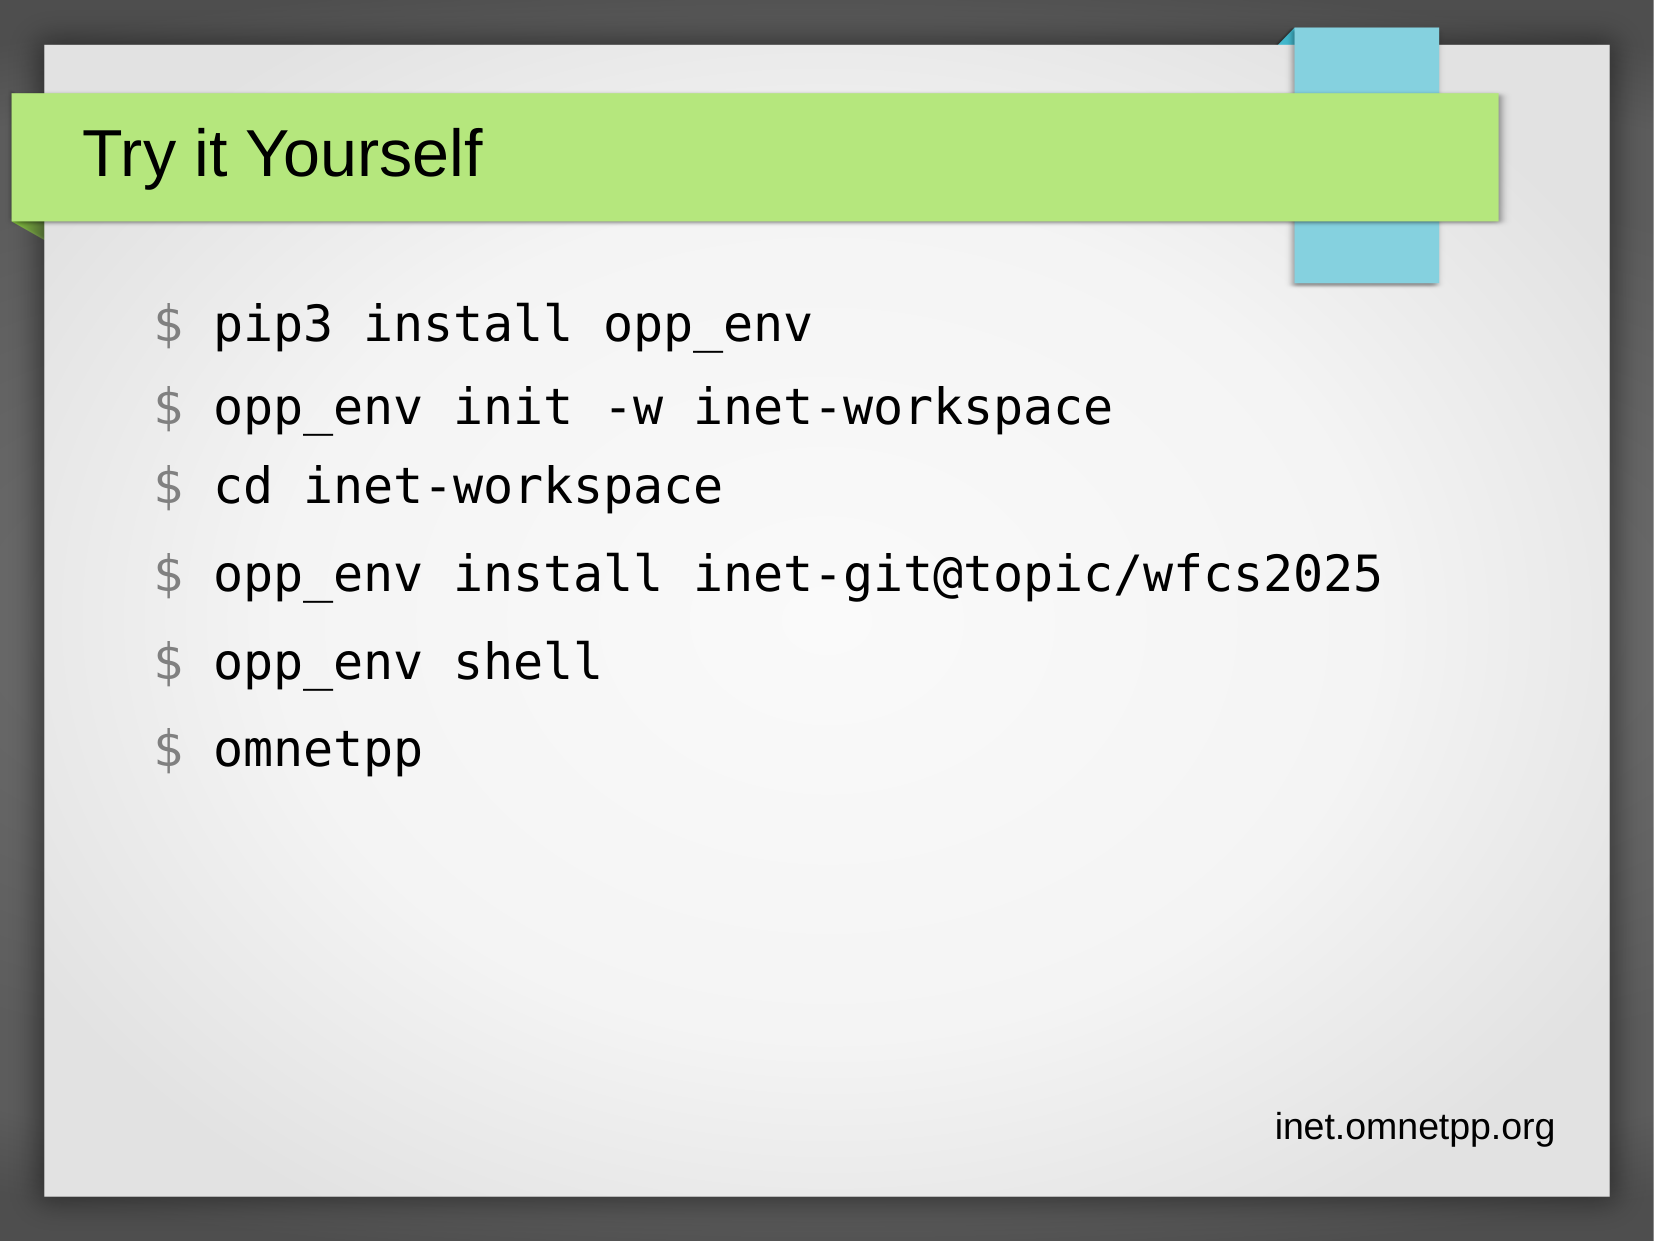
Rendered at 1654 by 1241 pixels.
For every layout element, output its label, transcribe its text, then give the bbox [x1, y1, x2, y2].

text_box inet.omnetpp.org [1260, 1098, 1571, 1156]
list $ pip3 install opp_env $ opp_env init -w inet-workspace $ cd inet-workspace $ opp_env install inet-git@topic/wfcs2025 $ opp_env shell $ omnetpp [82, 295, 1571, 1015]
picture [0, 0, 1654, 1241]
title Try it Yourself [82, 94, 1264, 213]
